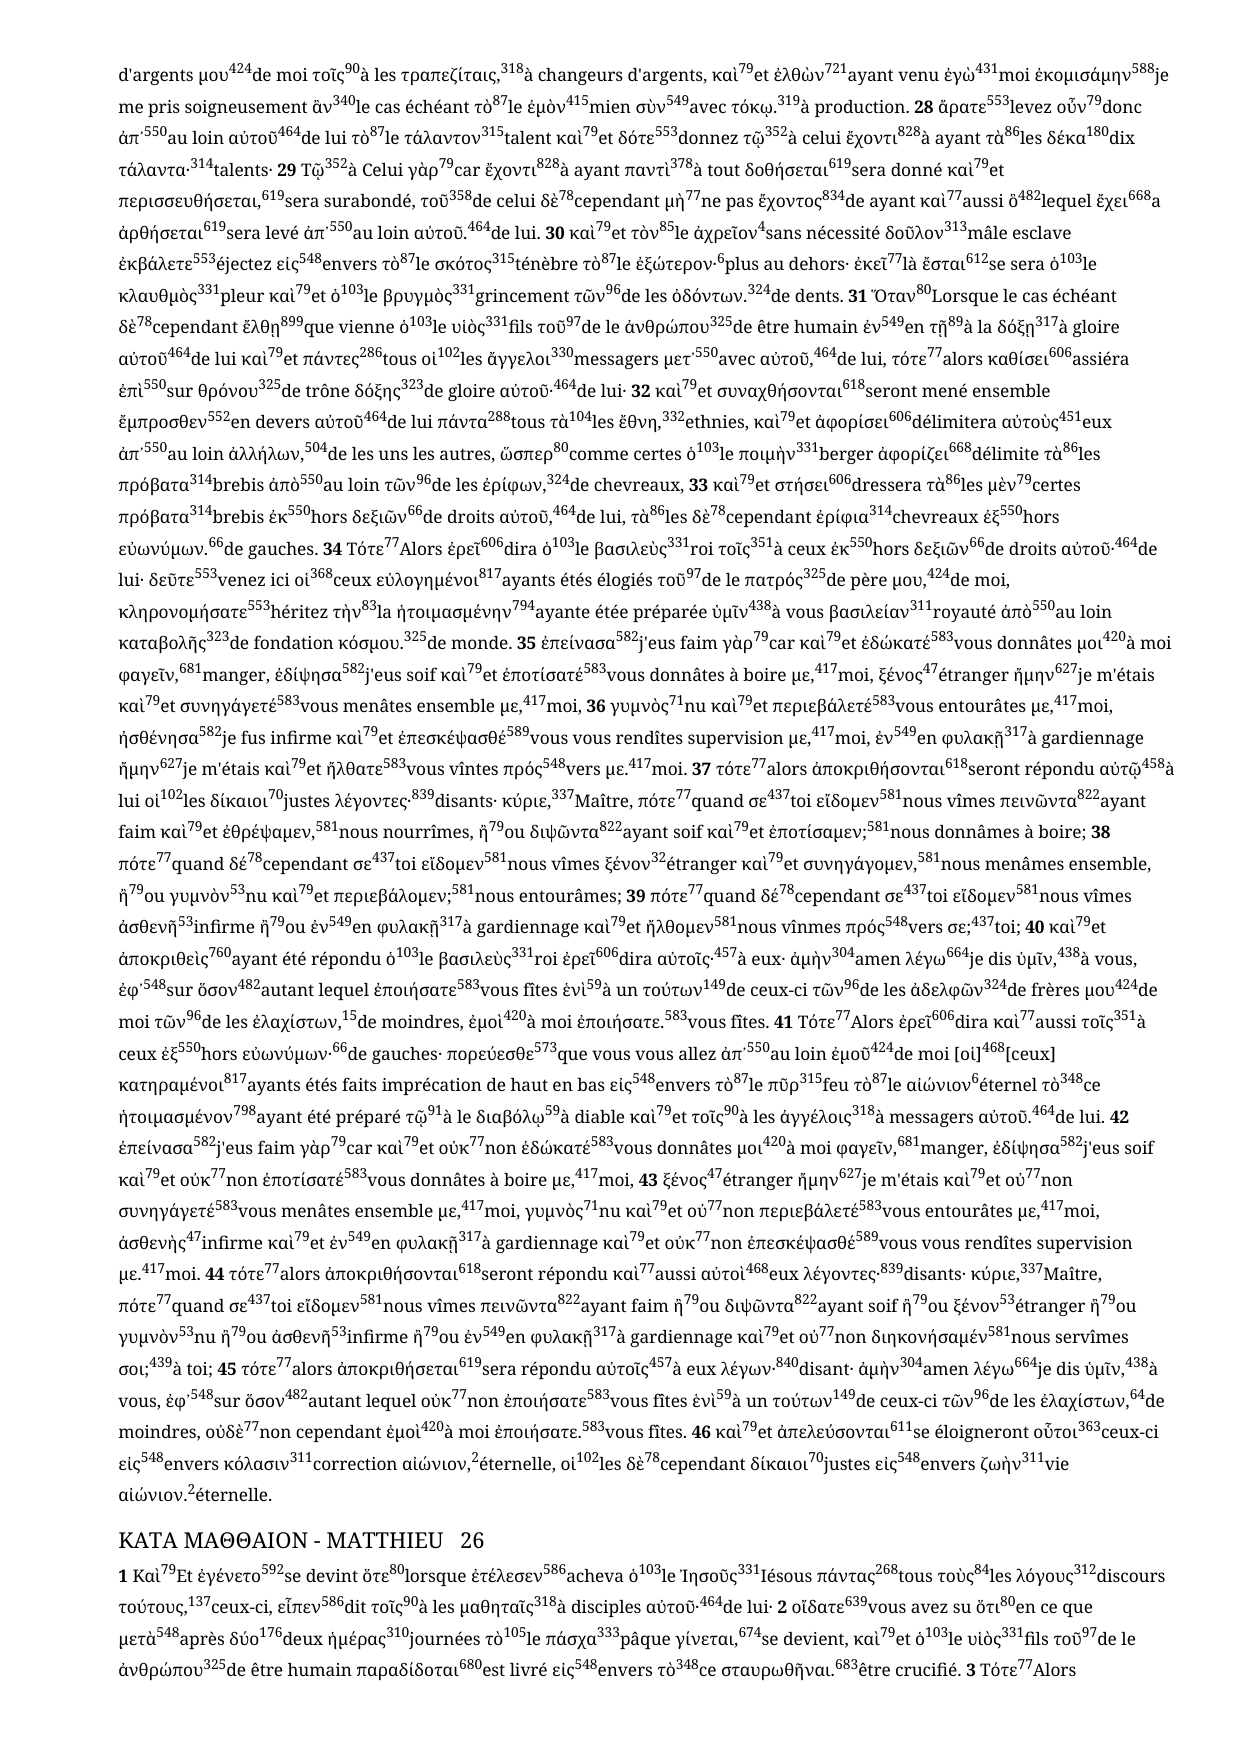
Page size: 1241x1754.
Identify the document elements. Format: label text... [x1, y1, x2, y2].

text ΚΑΤΑ ΜΑΘΘΑΙΟΝ - MATTHIEU 26 [118, 1526, 1181, 1555]
text 1 Τότε77Alors ὁμοιωθήσεται619sera rendu semblable ἡ101la βασιλεία329royauté τῶν96de les οὐρανῶν324de cieux δέκα182à dix παρθένοις,316à vierges, αἵτινες495lesquelles des quelconques λαβοῦσαι718ayantes prises τὰς82les λαμπάδας310lampes αυτών461de elles ἐξῆλθον585sortirent εἰς548envers ὑπάντησιν311rencontre τοῦ97de le νυμφίου.325de époux. 2 πέντε68cinq δὲ78cependant ἐξ550hors αὐτῶν461de elles ἦσαν624étaient μωραὶ44folles καὶ79et πέντε68cinq φρόνιμοι.44pensives. 3 αἱ100les γὰρ79car μωραὶ68folles λαβοῦσαι718ayantes prises τὰς82les λαμπάδας310lampes αὐτῶν461de elles οὐκ77non ἔλαβον585prirent μεθ᾽550avec ἑαυτῶν534de elles-mêmes ἔλαιον.315huile d'olive. 4 αἱ100les δὲ78cependant φρόνιμοι68pensives ἔλαβον585prirent ἔλαιον315huile d'olive ἐν549en τοῖς252à les ἀγγείοις320à petits récipients μετὰ550avec τῶν94de les λαμπάδων322de lampes ἑαυτῶν.534de elles-mêmes. 5 χρονίζοντος834de temporisant δὲ78cependant τοῦ97de le νυμφίου325de époux ἐνύσταξαν585assoupirent πᾶσαι387toutes καὶ79et ἐκάθευδον.624dormaient de haut en bas. 6 μέσης209de au milieu δὲ78cependant νυκτὸς323de nuit κραυγὴ329cri γέγονεν·642a devenu· ἰδοὺ306voici ὁ103le νυμφίος,331époux, ἐξέρχεσθε573que vous vous sortez εἰς548envers ἀπάντησιν311rencontre de loin [αὐτοῦ].464[de lui]. 7 τότε77alors ἠγέρθησαν599furent éveillé πᾶσαι284toutes αἱ100les παρθένοι328vierges ἐκεῖναι153celles-là καὶ79et ἐκόσμησαν585arrangèrent τὰς82les λαμπάδας310lampes ἑαυτῶν.534de elles-mêmes. 8 αἱ100les δὲ78cependant μωραὶ68folles ταῖς88à les φρονίμοις56à pensives εἶπαν·585dirent· δότε553donnez ἡμῖν419à nous ἐκ550hors τοῦ99de le ἐλαίου327de huile d'olive ὑμῶν,441de vous, ὅτι80en ce que αἱ100les λαμπάδες328lampes ἡμῶν423de nous σβέννυνται.679sont éteints. 9 ἀπεκρίθησαν599furent répondu δὲ78cependant αἱ100les φρόνιμοι68pensives λέγουσαι·837disantes· μήποτε80de peur que οὐ77non μὴ77ne pas ἀρκέσῃ899que suffise ἡμῖν419à nous καὶ79et ὑμῖν·438à vous· πορεύεσθε573que vous vous allez μᾶλλον77davantage πρὸς548vers τοὺς345ceux πωλοῦντας821troquants καὶ79et ἀγοράσατε553achetez à l'agora ἑαυταῖς.518à vous-mêmes. 10 ἀπερχομένων858de se éloignantes δὲ78cependant αὐτῶν461de elles ἀγοράσαι681acheter à l'agora ἦλθεν586vint ὁ103le νυμφίος,331époux, καὶ79et αἱ100les ἕτοιμοι68prêtes εἰσῆλθον585vinrent à l'intérieur μετ᾽550avec αὐτοῦ464de lui εἰς548envers τοὺς84les γάμους312mariages καὶ79et ἐκλείσθη600fut fermé à clef ἡ101la θύρα.329porte. 11 ὕστερον77postérieurement δὲ78cependant ἔρχονται673se viennent καὶ77aussi αἱ100les λοιπαὶ129restantes παρθένοι328vierges λέγουσαι·837disantes· κύριε337Maître κύριε,337Maître, ἄνοιξον554ouvre ἡμῖν.419à nous. 12 ὁ469celui δὲ78cependant ἀποκριθεὶς760ayant été répondu εἶπεν·586dit· ἀμὴν304amen λέγω664je dis ὑμῖν,438à vous, οὐκ77non οἶδα638j'ai su ὑμᾶς.436vous. 13 Γρηγορεῖτε569Vigilez οὖν,79donc, ὅτι80en ce que οὐκ77non οἴδατε639vous avez su τὴν83la ἡμέραν311journée οὐδὲ79non cependant τὴν83la ὥραν.311heure. 14 Ὥσπερ80Comme certes γὰρ79car ἄνθρωπος331être humain ἀποδημῶν840déménageant loin ἐκάλεσεν586appela τοὺς244les ἰδίους114en propres δούλους312mâles esclaves καὶ79et παρέδωκεν586livra αὐτοῖς457à eux τὰ347ces ὑπάρχοντα823subsistants αὐτοῦ,464de lui, 15 καὶ79et ᾧ378à lequel μὲν79certes ἔδωκεν586donna πέντε180cinq τάλαντα,314talents, ᾧ378à lequel δὲ78cependant δύο,54deux, ᾧ378à lequel δὲ78cependant ἕν,55un, ἑκάστῳ378à chacun κατὰ548selon τὴν243la ἰδίαν113en propre δύναμιν,311puissance, καὶ79et ἀπεδήμησεν.586déménagea loin. εὐθέως77directement 16 πορευθεὶς760ayant été allé ὁ364celui τὰ86les πέντε180cinq τάλαντα314talents λαβὼν721ayant pris ἠργάσατο592se mit au travail ἐν549en αὐτοῖς459à eux καὶ79et ἐκέρδησεν586gagna ἄλλα116autres πέντε180cinq τάλαντα.314talents. 17 ὡσαύτως77de même καὶ77aussi ὁ364celui τὰ86les δύο54deux ἐκέρδησεν586gagna ἄλλα116autres δύο.54deux. 18 ὁ364celui δὲ78cependant τὸ87le ἓν55un λαβὼν721ayant pris ἀπελθὼν721ayant éloigné ὤρυξεν586creusa γῆν311terre καὶ79et ἔκρυψεν586cacha τὸ87le ἀργύριον315objet d'argent τοῦ97de le κυρίου325de Maître αὐτοῦ.464de lui. 19 Μετὰ548Après δὲ78cependant πολὺν269nombreux χρόνον313temps ἔρχεται674se vient ὁ103le κύριος331Maître τῶν96de les δούλων324de mâles esclaves ἐκείνων149de ceux-là καὶ79et συναίρει668lève ensemble λόγον313discours μετ᾽550avec αὐτῶν.463de eux. 20 καὶ79et προσελθὼν721ayant venu vers ὁ364celui τὰ86les πέντε180cinq τάλαντα314talents λαβὼν721ayant pris προσήνεγκεν586apporta ἄλλα116autres πέντε180cinq τάλαντα314talents λέγων·840disant· κύριε,337Maître, πέντε180cinq τάλαντά314talents μοι420à moi παρέδωκας·584tu livras· ἴδε306voici ἄλλα116autres πέντε180cinq τάλαντα314talents ἐκέρδησα.582je gagnai. 21 ἔφη625déclarait αὐτῷ458à lui ὁ103le κύριος331Maître αὐτοῦ·464de lui· εὖ,77bien, δοῦλε337mâle esclave ἀγαθὲ27bon καὶ79et πιστέ,27croyable, ἐπὶ548sur ὀλίγα374peu ἦς623tu étais πιστός,47croyable, ἐπὶ550sur πολλῶν385de nombreux σε437toi καταστήσω·602je constituerai· εἴσελθε554viens à l'intérieur εἰς548envers τὴν83la χαρὰν311joie τοῦ97de le κυρίου325de Maître σου.442de toi. 22 Προσελθὼν721Ayant venu vers [δὲ]78[cependant] καὶ77aussi ὁ364celui τὰ86les δύο180deux τάλαντα314talents εἶπεν·586dit· κύριε,337Maître, δύο180deux τάλαντά314talents μοι420à moi παρέδωκας·584tu livras· ἴδε306voici ἄλλα116autres δύο180deux τάλαντα314talents ἐκέρδησα.582je gagnai. 23 ἔφη625déclarait αὐτῷ458à lui ὁ103le κύριος331Maître αὐτοῦ·464de lui· εὖ,77bien, δοῦλε337mâle esclave ἀγαθὲ27bon καὶ79et πιστέ,27croyable, ἐπὶ548sur ὀλίγα374peu ἦς623tu étais πιστός,47croyable, ἐπὶ550sur πολλῶν385de nombreux σε437toi καταστήσω·602je constituerai· εἴσελθε554viens à l'intérieur εἰς548envers τὴν83la χαρὰν311joie τοῦ97de le κυρίου325de Maître σου.442de toi. 24 Προσελθὼν721Ayant venu vers δὲ78cependant καὶ77aussi ὁ364celui τὸ87le ἓν181un τάλαντον315talent εἰληφὼς783ayant pris εἶπεν·586dit· κύριε,337Maître, ἔγνων582je connus σε437toi ὅτι80en ce que σκληρὸς22dur εἶ666tu es ἄνθρωπος,331être humain, θερίζων840moissonnant ὅπου80là où οὐκ77non ἔσπειρας584tu semas καὶ79et συνάγων840menant ensemble ὅθεν80d'où οὐ77non διεσκόρπισας,584tu dispersas au travers, 25 καὶ79et φοβηθεὶς760ayant été effrayé ἀπελθὼν721ayant éloigné ἔκρυψα582je cachai τὸ87le τάλαντόν315talent σου442de toi ἐν549en τῇ89à la γῇ·317à terre· ἴδε306voici ἔχεις666tu as τὸ87le σόν.435tien. 26 Ἀποκριθεὶς760Ayant été répondu δὲ78cependant ὁ103le κύριος331Maître αὐτοῦ464de lui εἶπεν586dit αὐτῷ·458à lui· πονηρὲ27méchant δοῦλε337mâle esclave καὶ79et ὀκνηρέ,27paresseux, ᾔδεις657tu avais su ὅτι80en ce que θερίζω664je moissonne ὅπου80là où οὐκ77non ἔσπειρα582je semai καὶ79et συνάγω664je mène ensemble ὅθεν80d'où οὐ77non διεσκόρπισα;582je dispersai au travers; 27 ἔδει625attachait de lien σε437toi οὖν79donc βαλεῖν681jeter τὰ86les ἀργύριά314objets d'argents μου424de moi τοῖς90à les τραπεζίταις,318à changeurs d'argents, καὶ79et ἐλθὼν721ayant venu ἐγὼ431moi ἐκομισάμην588je me pris soigneusement ἂν340le cas échéant τὸ87le ἐμὸν415mien σὺν549avec τόκῳ.319à production. 28 ἄρατε553levez οὖν79donc ἀπ᾽550au loin αὐτοῦ464de lui τὸ87le τάλαντον315talent καὶ79et δότε553donnez τῷ352à celui ἔχοντι828à ayant τὰ86les δέκα180dix τάλαντα·314talents· 29 Τῷ352à Celui γὰρ79car ἔχοντι828à ayant παντὶ378à tout δοθήσεται619sera donné καὶ79et περισσευθήσεται,619sera surabondé, τοῦ358de celui δὲ78cependant μὴ77ne pas ἔχοντος834de ayant καὶ77aussi ὃ482lequel ἔχει668a ἀρθήσεται619sera levé ἀπ᾽550au loin αὐτοῦ.464de lui. 30 καὶ79et τὸν85le ἀχρεῖον4sans nécessité δοῦλον313mâle esclave ἐκβάλετε553éjectez εἰς548envers τὸ87le σκότος315ténèbre τὸ87le ἐξώτερον·6plus au dehors· ἐκεῖ77là ἔσται612se sera ὁ103le κλαυθμὸς331pleur καὶ79et ὁ103le βρυγμὸς331grincement τῶν96de les ὀδόντων.324de dents. 31 Ὅταν80Lorsque le cas échéant δὲ78cependant ἔλθῃ899que vienne ὁ103le υἱὸς331fils τοῦ97de le ἀνθρώπου325de être humain ἐν549en τῇ89à la δόξῃ317à gloire αὐτοῦ464de lui καὶ79et πάντες286tous οἱ102les ἄγγελοι330messagers μετ᾽550avec αὐτοῦ,464de lui, τότε77alors καθίσει606assiéra ἐπὶ550sur θρόνου325de trône δόξης323de gloire αὐτοῦ·464de lui· 32 καὶ79et συναχθήσονται618seront mené ensemble ἔμπροσθεν552en devers αὐτοῦ464de lui πάντα288tous τὰ104les ἔθνη,332ethnies, καὶ79et ἀφορίσει606délimitera αὐτοὺς451eux ἀπ᾽550au loin ἀλλήλων,504de les uns les autres, ὥσπερ80comme certes ὁ103le ποιμὴν331berger ἀφορίζει668délimite τὰ86les πρόβατα314brebis ἀπὸ550au loin τῶν96de les ἐρίφων,324de chevreaux, 33 καὶ79et στήσει606dressera τὰ86les μὲν79certes πρόβατα314brebis ἐκ550hors δεξιῶν66de droits αὐτοῦ,464de lui, τὰ86les δὲ78cependant ἐρίφια314chevreaux ἐξ550hors εὐωνύμων.66de gauches. 34 Τότε77Alors ἐρεῖ606dira ὁ103le βασιλεὺς331roi τοῖς351à ceux ἐκ550hors δεξιῶν66de droits αὐτοῦ·464de lui· δεῦτε553venez ici οἱ368ceux εὐλογημένοι817ayants étés élogiés τοῦ97de le πατρός325de père μου,424de moi, κληρονομήσατε553héritez τὴν83la ἡτοιμασμένην794ayante étée préparée ὑμῖν438à vous βασιλείαν311royauté ἀπὸ550au loin καταβολῆς323de fondation κόσμου.325de monde. 35 ἐπείνασα582j'eus faim γὰρ79car καὶ79et ἐδώκατέ583vous donnâtes μοι420à moi φαγεῖν,681manger, ἐδίψησα582j'eus soif καὶ79et ἐποτίσατέ583vous donnâtes à boire με,417moi, ξένος47étranger ἤμην627je m'étais καὶ79et συνηγάγετέ583vous menâtes ensemble με,417moi, 36 γυμνὸς71nu καὶ79et περιεβάλετέ583vous entourâtes με,417moi, ἠσθένησα582je fus infirme καὶ79et ἐπεσκέψασθέ589vous vous rendîtes supervision με,417moi, ἐν549en φυλακῇ317à gardiennage ἤμην627je m'étais καὶ79et ἤλθατε583vous vîntes πρός548vers με.417moi. 37 τότε77alors ἀποκριθήσονται618seront répondu αὐτῷ458à lui οἱ102les δίκαιοι70justes λέγοντες·839disants· κύριε,337Maître, πότε77quand σε437toi εἴδομεν581nous vîmes πεινῶντα822ayant faim καὶ79et ἐθρέψαμεν,581nous nourrîmes, ἢ79ou διψῶντα822ayant soif καὶ79et ἐποτίσαμεν;581nous donnâmes à boire; 38 πότε77quand δέ78cependant σε437toi εἴδομεν581nous vîmes ξένον32étranger καὶ79et συνηγάγομεν,581nous menâmes ensemble, ἢ79ou γυμνὸν53nu καὶ79et περιεβάλομεν;581nous entourâmes; 39 πότε77quand δέ78cependant σε437toi εἴδομεν581nous vîmes ἀσθενῆ53infirme ἢ79ou ἐν549en φυλακῇ317à gardiennage καὶ79et ἤλθομεν581nous vînmes πρός548vers σε;437toi; 40 καὶ79et ἀποκριθεὶς760ayant été répondu ὁ103le βασιλεὺς331roi ἐρεῖ606dira αὐτοῖς·457à eux· ἀμὴν304amen λέγω664je dis ὑμῖν,438à vous, ἐφ᾽548sur ὅσον482autant lequel ἐποιήσατε583vous fîtes ἑνὶ59à un τούτων149de ceux-ci τῶν96de les ἀδελφῶν324de frères μου424de moi τῶν96de les ἐλαχίστων,15de moindres, ἐμοὶ420à moi ἐποιήσατε.583vous fîtes. 41 Τότε77Alors ἐρεῖ606dira καὶ77aussi τοῖς351à ceux ἐξ550hors εὐωνύμων·66de gauches· πορεύεσθε573que vous vous allez ἀπ᾽550au loin ἐμοῦ424de moi [οἱ]468[ceux] κατηραμένοι817ayants étés faits imprécation de haut en bas εἰς548envers τὸ87le πῦρ315feu τὸ87le αἰώνιον6éternel τὸ348ce ἡτοιμασμένον798ayant été préparé τῷ91à le διαβόλῳ59à diable καὶ79et τοῖς90à les ἀγγέλοις318à messagers αὐτοῦ.464de lui. 42 ἐπείνασα582j'eus faim γὰρ79car καὶ79et οὐκ77non ἐδώκατέ583vous donnâtes μοι420à moi φαγεῖν,681manger, ἐδίψησα582j'eus soif καὶ79et οὐκ77non ἐποτίσατέ583vous donnâtes à boire με,417moi, 43 ξένος47étranger ἤμην627je m'étais καὶ79et οὐ77non συνηγάγετέ583vous menâtes ensemble με,417moi, γυμνὸς71nu καὶ79et οὐ77non περιεβάλετέ583vous entourâtes με,417moi, ἀσθενὴς47infirme καὶ79et ἐν549en φυλακῇ317à gardiennage καὶ79et οὐκ77non ἐπεσκέψασθέ589vous vous rendîtes supervision με.417moi. 44 τότε77alors ἀποκριθήσονται618seront répondu καὶ77aussi αὐτοὶ468eux λέγοντες·839disants· κύριε,337Maître, πότε77quand σε437toi εἴδομεν581nous vîmes πεινῶντα822ayant faim ἢ79ou διψῶντα822ayant soif ἢ79ou ξένον53étranger ἢ79ou γυμνὸν53nu ἢ79ou ἀσθενῆ53infirme ἢ79ou ἐν549en φυλακῇ317à gardiennage καὶ79et οὐ77non διηκονήσαμέν581nous servîmes σοι;439à toi; 45 τότε77alors ἀποκριθήσεται619sera répondu αὐτοῖς457à eux λέγων·840disant· ἀμὴν304amen λέγω664je dis ὑμῖν,438à vous, ἐφ᾽548sur ὅσον482autant lequel οὐκ77non ἐποιήσατε583vous fîtes ἑνὶ59à un τούτων149de ceux-ci τῶν96de les ἐλαχίστων,64de moindres, οὐδὲ77non cependant ἐμοὶ420à moi ἐποιήσατε.583vous fîtes. 46 καὶ79et ἀπελεύσονται611se éloigneront οὗτοι363ceux-ci εἰς548envers κόλασιν311correction αἰώνιον,2éternelle, οἱ102les δὲ78cependant δίκαιοι70justes εἰς548envers ζωὴν311vie αἰώνιον.2éternelle. [118, 59, 1181, 1507]
